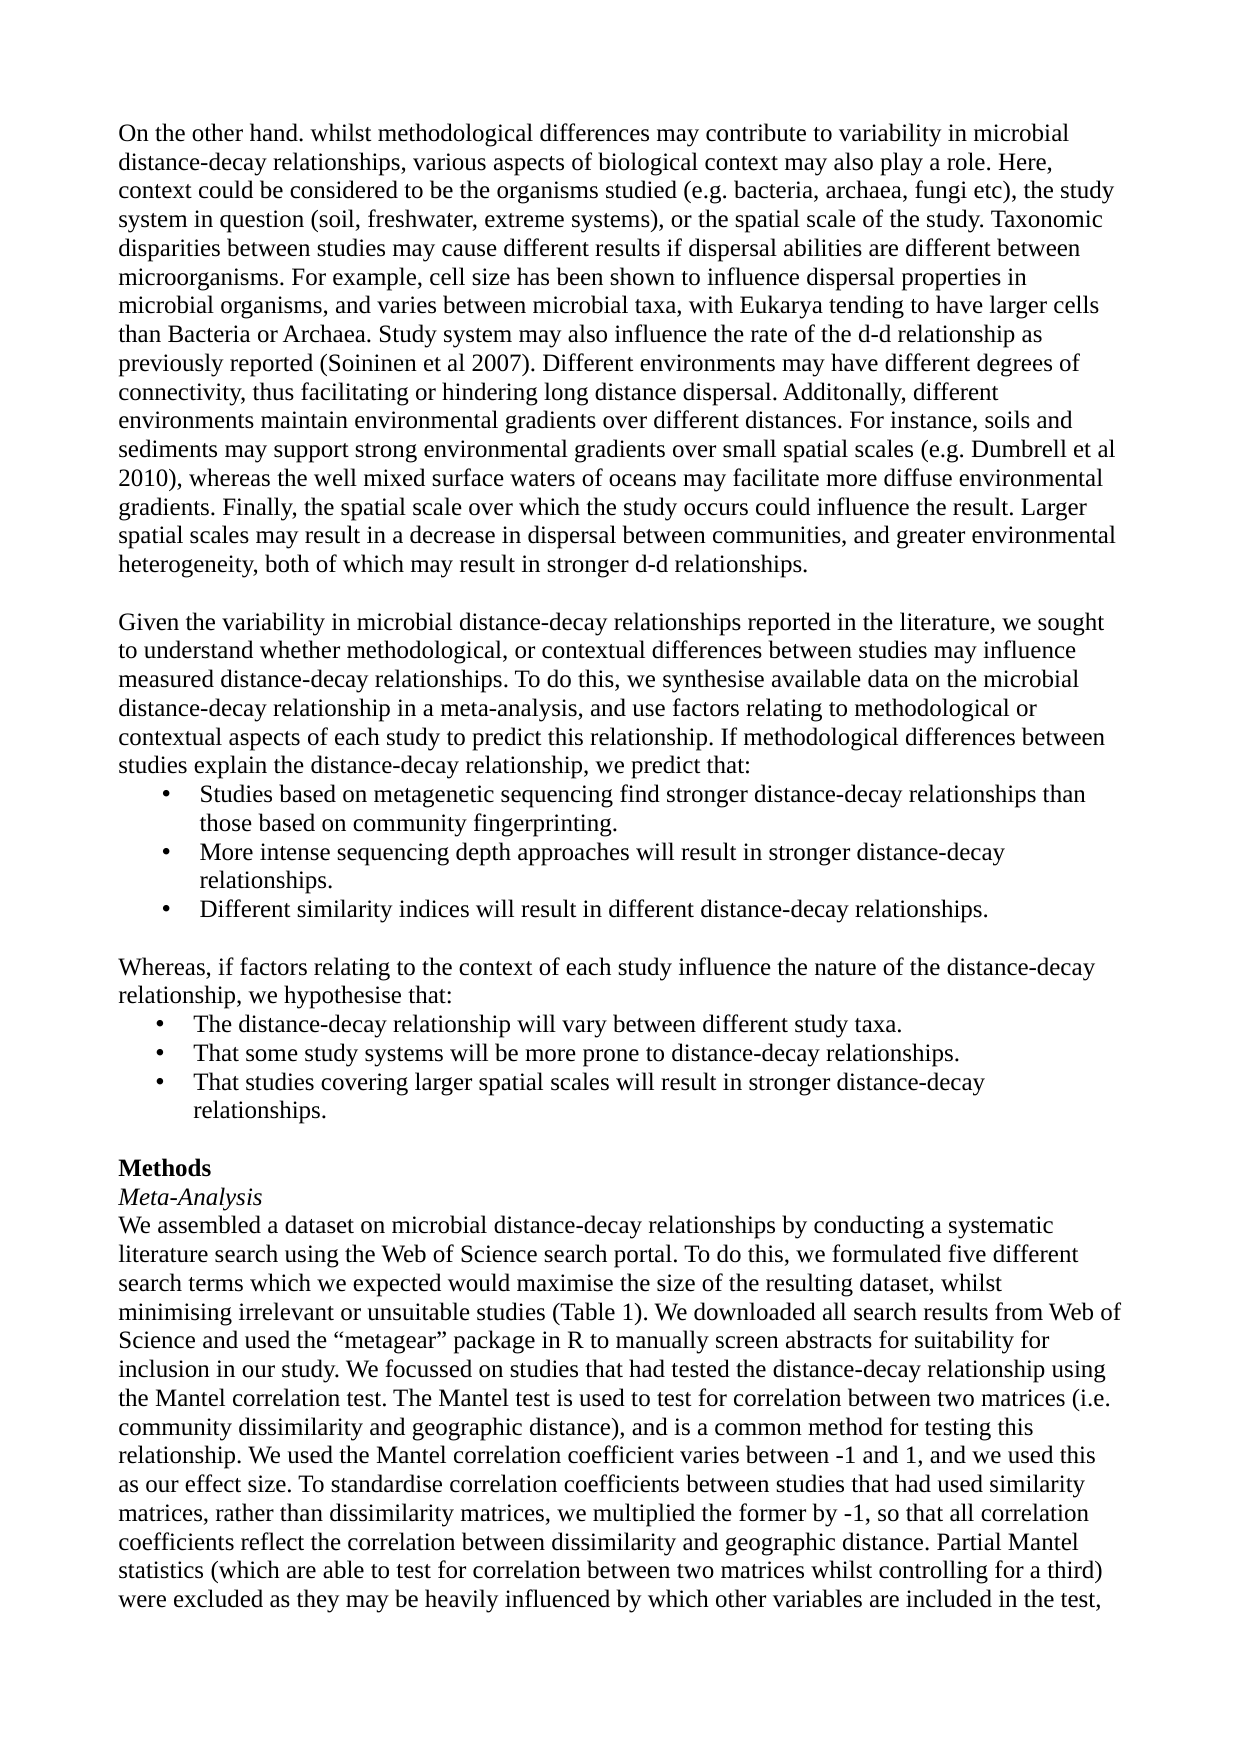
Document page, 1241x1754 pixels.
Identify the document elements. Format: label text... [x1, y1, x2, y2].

list That some study systems will be more prone to distance-decay relationships. [156, 1038, 1122, 1067]
text We assembled a dataset on microbial distance-decay relationships by conducting a systematic literature search using the Web of Science search portal. To do this, we formulated five different search terms which we expected would maximise the size of the resulting dataset, whilst minimising irrelevant or unsuitable studies (Table 1). We downloaded all search results from Web of Science and used the “metagear” package in R to manually screen abstracts for suitability for inclusion in our study. We focussed on studies that had tested the distance-decay relationship using the Mantel correlation test. The Mantel test is used to test for correlation between two matrices (i.e. community dissimilarity and geographic distance), and is a common method for testing this relationship. We used the Mantel correlation coefficient varies between -1 and 1, and we used this as our effect size. To standardise correlation coefficients between studies that had used similarity matrices, rather than dissimilarity matrices, we multiplied the former by -1, so that all correlation coefficients reflect the correlation between dissimilarity and geographic distance. Partial Mantel statistics (which are able to test for correlation between two matrices whilst controlling for a third) were excluded as they may be heavily influenced by which other variables are included in the test, [118, 1211, 1122, 1613]
list Different similarity indices will result in different distance-decay relationships. [162, 894, 1122, 923]
text Methods [118, 1153, 1122, 1182]
list That studies covering larger spatial scales will result in stronger distance-decay relationships. [156, 1067, 1122, 1124]
list More intense sequencing depth approaches will result in stronger distance-decay relationships. [162, 837, 1122, 894]
text On the other hand. whilst methodological differences may contribute to variability in microbial distance-decay relationships, various aspects of biological context may also play a role. Here, context could be considered to be the organisms studied (e.g. bacteria, archaea, fungi etc), the study system in question (soil, freshwater, extreme systems), or the spatial scale of the study. Taxonomic disparities between studies may cause different results if dispersal abilities are different between microorganisms. For example, cell size has been shown to influence dispersal properties in microbial organisms, and varies between microbial taxa, with Eukarya tending to have larger cells than Bacteria or Archaea. Study system may also influence the rate of the d-d relationship as previously reported (Soininen et al 2007). Different environments may have different degrees of connectivity, thus facilitating or hindering long distance dispersal. Additonally, different environments maintain environmental gradients over different distances. For instance, soils and sediments may support strong environmental gradients over small spatial scales (e.g. Dumbrell et al 2010), whereas the well mixed surface waters of oceans may facilitate more diffuse environmental gradients. Finally, the spatial scale over which the study occurs could influence the result. Larger spatial scales may result in a decrease in dispersal between communities, and greater environmental heterogeneity, both of which may result in stronger d-d relationships. [118, 118, 1122, 578]
text Meta-Analysis [118, 1182, 1122, 1211]
text Given the variability in microbial distance-decay relationships reported in the literature, we sought to understand whether methodological, or contextual differences between studies may influence measured distance-decay relationships. To do this, we synthesise available data on the microbial distance-decay relationship in a meta-analysis, and use factors relating to methodological or contextual aspects of each study to predict this relationship. If methodological differences between studies explain the distance-decay relationship, we predict that: [118, 607, 1122, 779]
list The distance-decay relationship will vary between different study taxa. [156, 1009, 1122, 1038]
list Studies based on metagenetic sequencing find stronger distance-decay relationships than those based on community fingerprinting. [162, 779, 1122, 837]
text Whereas, if factors relating to the context of each study influence the nature of the distance-decay relationship, we hypothesise that: [118, 952, 1122, 1009]
